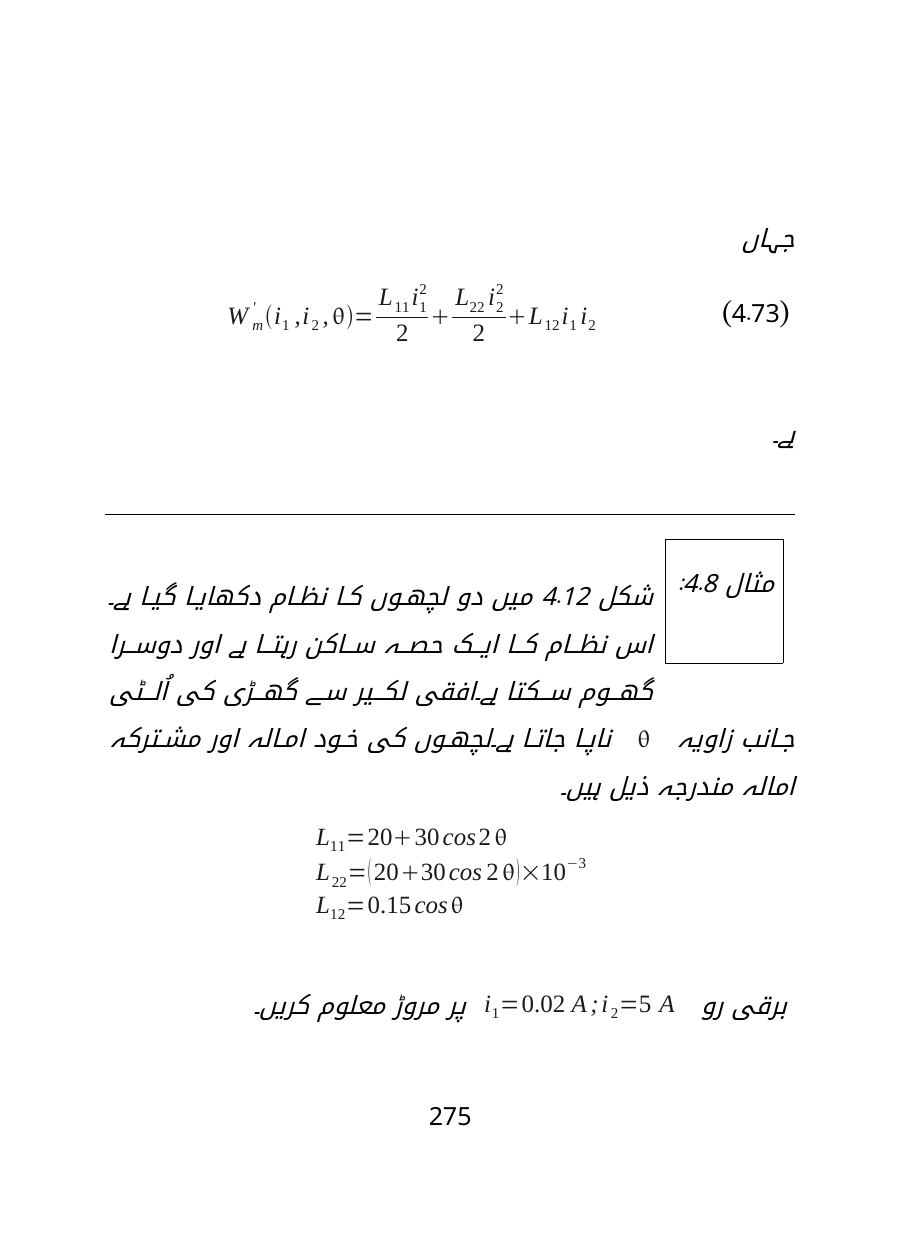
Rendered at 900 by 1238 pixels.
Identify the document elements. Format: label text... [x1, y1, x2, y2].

text شکل 4.12 میں دو لچھوں کا نظام دکھایا گیا ہے۔اس نظام کا ایک حصہ ساکن رہتا ہے اور دوسرا گھوم سکتا ہے۔افقی لکیر سے گھڑی کی اُلٹی جانب زاویہ ناپا جاتا ہے۔لچھوں کی خود امالہ اور مشترکہ امالہ مندرجہ ذیل ہیں۔ [105, 573, 795, 811]
table_header [105, 275, 709, 365]
table_header (4.73) [710, 275, 795, 365]
text برقی رو پر مروڑ معلوم کریں۔ [105, 982, 795, 1029]
text جہاں [105, 215, 795, 262]
text مثال 4.8: [673, 560, 774, 608]
text ہے۔ [105, 412, 795, 459]
